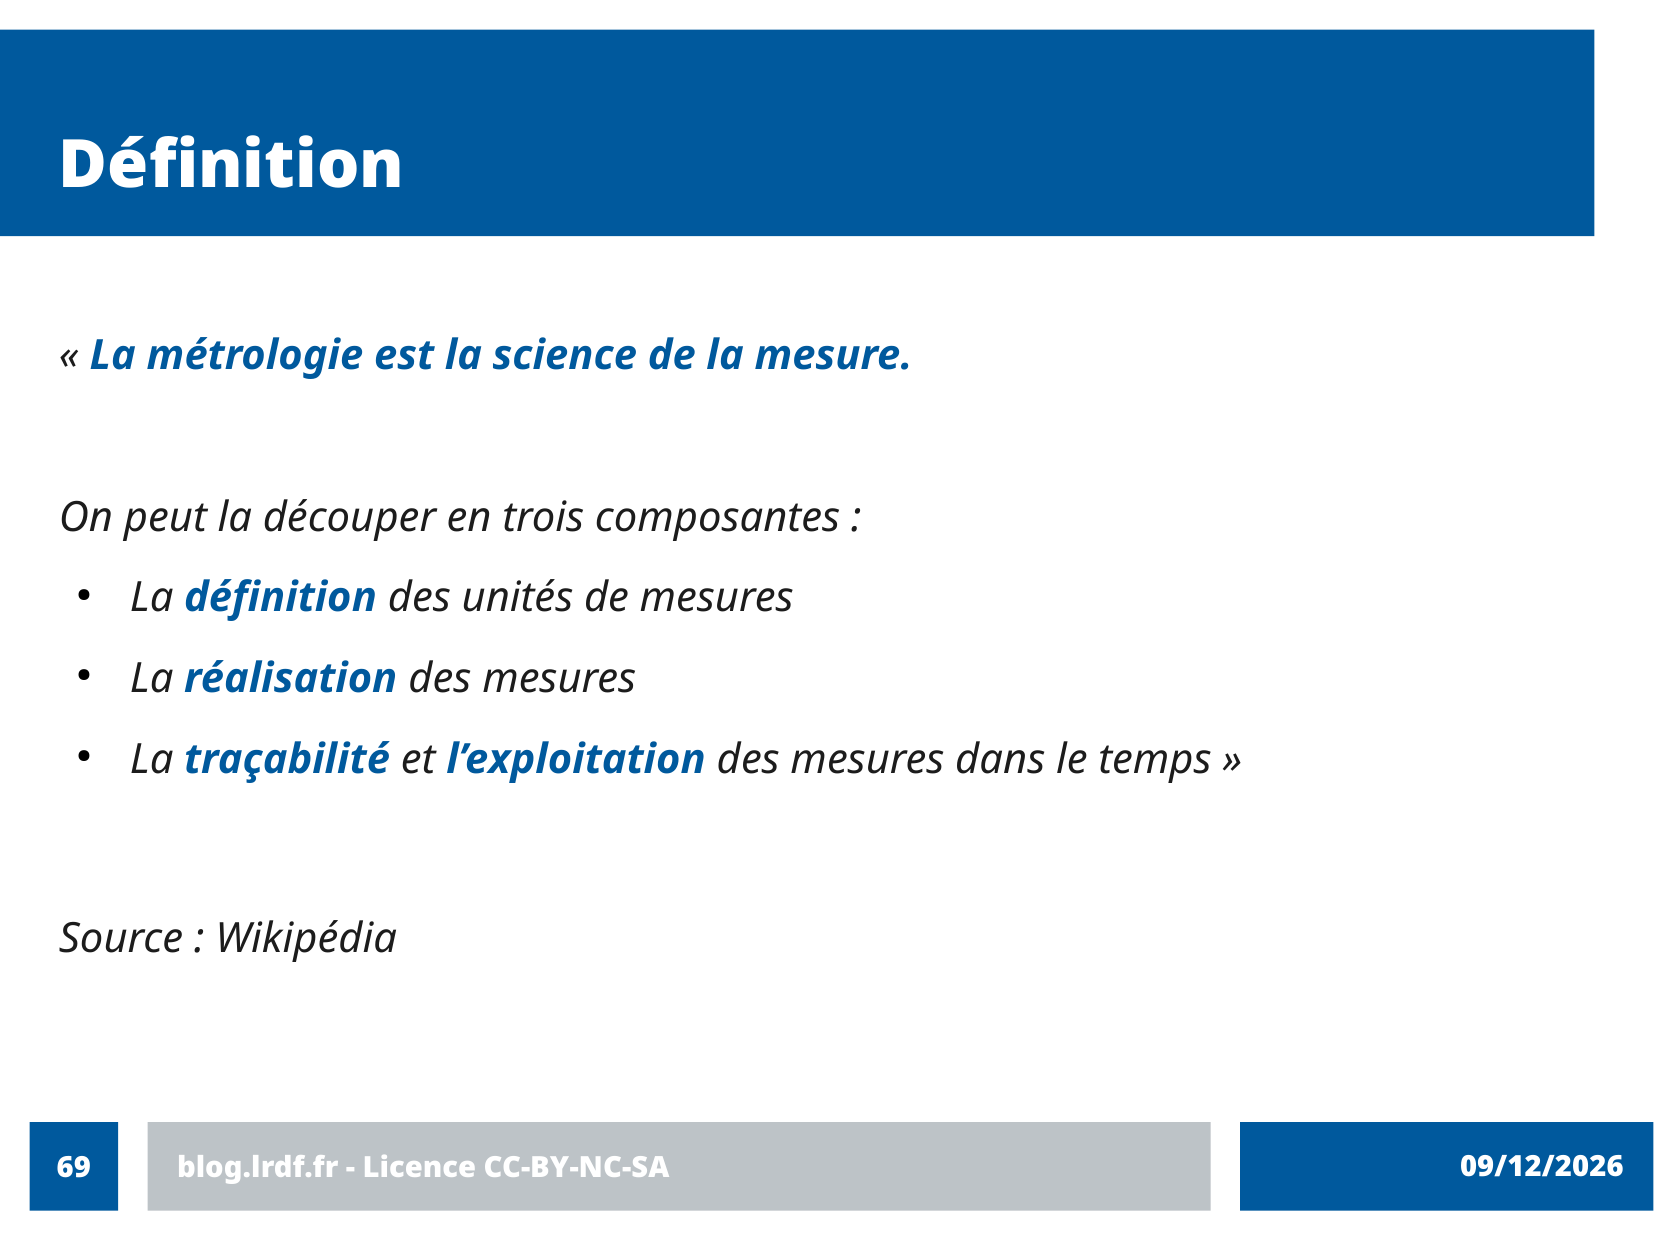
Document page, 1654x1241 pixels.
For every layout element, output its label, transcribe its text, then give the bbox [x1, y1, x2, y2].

list « La métrologie est la science de la mesure. On peut la découper en trois composantes : La définition des unités de mesures La réalisation des mesures La traçabilité et l’exploitation des mesures dans le temps » Source : Wikipédia [58, 324, 1565, 1093]
title Définition [59, 59, 1595, 207]
